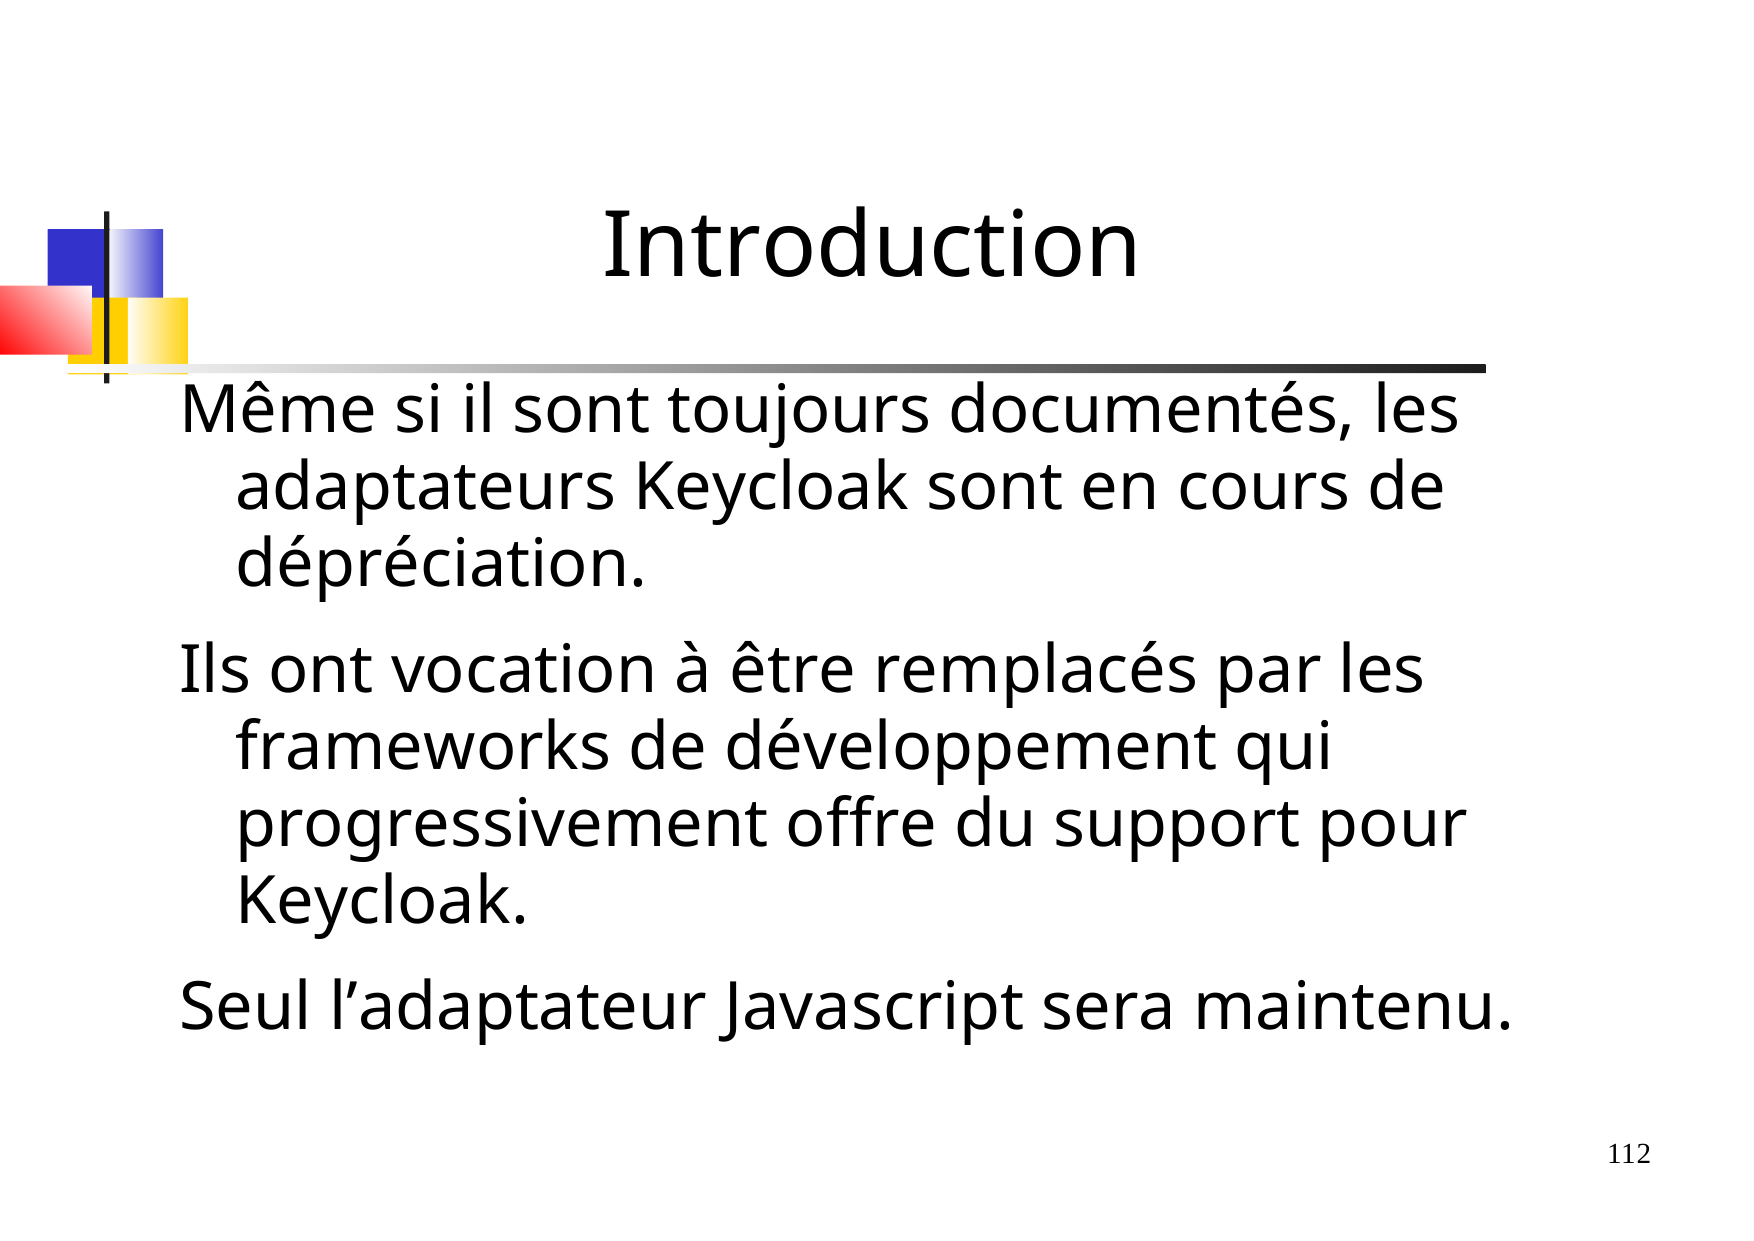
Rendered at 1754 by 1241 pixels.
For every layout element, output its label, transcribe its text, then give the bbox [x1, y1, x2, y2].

title Introduction [179, 139, 1567, 351]
list Même si il sont toujours documentés, les adaptateurs Keycloak sont en cours de dépréciation. Ils ont vocation à être remplacés par les frameworks de développement qui progressivement offre du support pour Keycloak. Seul l’adaptateur Javascript sera maintenu. [179, 371, 1567, 1091]
